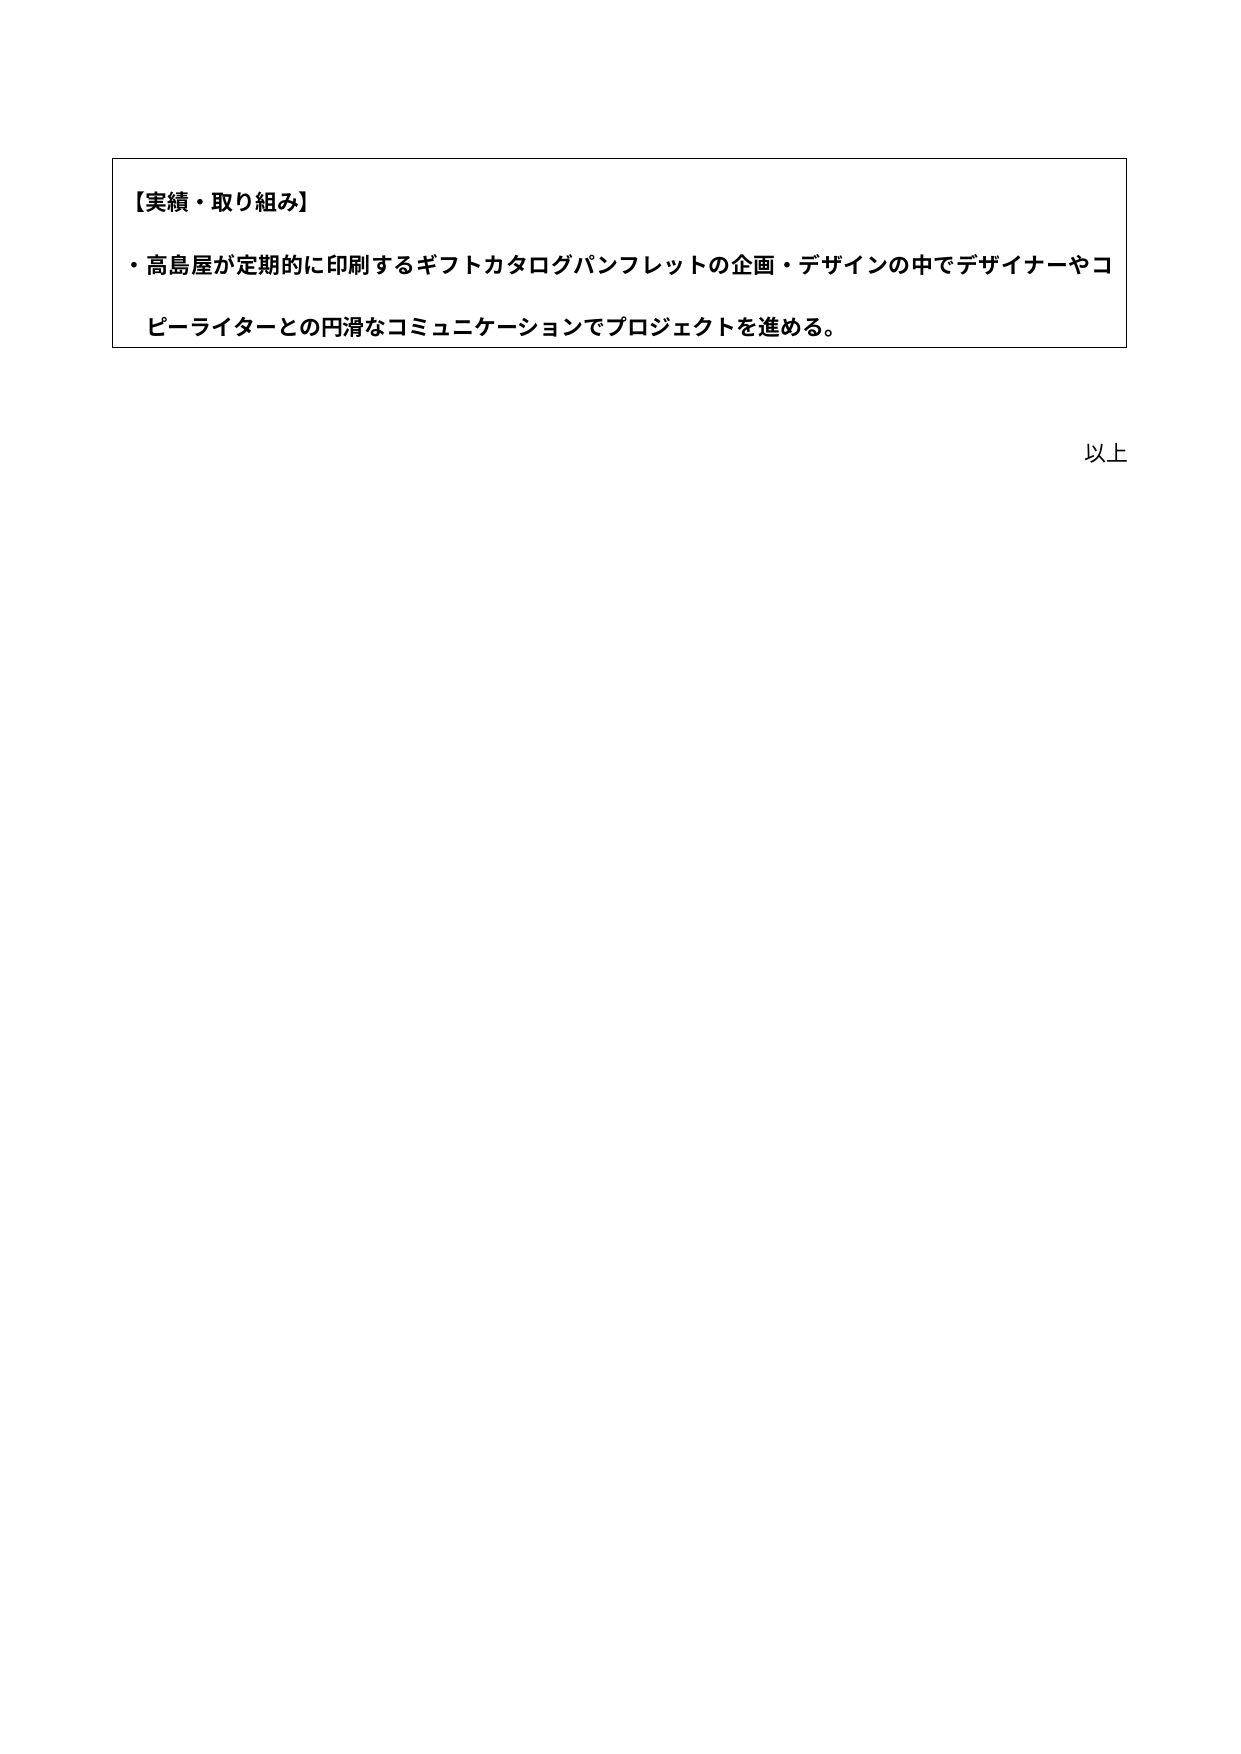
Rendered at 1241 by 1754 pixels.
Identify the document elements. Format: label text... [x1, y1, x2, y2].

text 以上 [112, 410, 1128, 473]
table_cell 【実績・取り組み】 ・高島屋が定期的に印刷するギフトカタログパンフレットの企画・デザインの中でデザイナーやコピーライターとの円滑なコミュニケーションでプロジェクトを進める。 [113, 159, 1126, 347]
